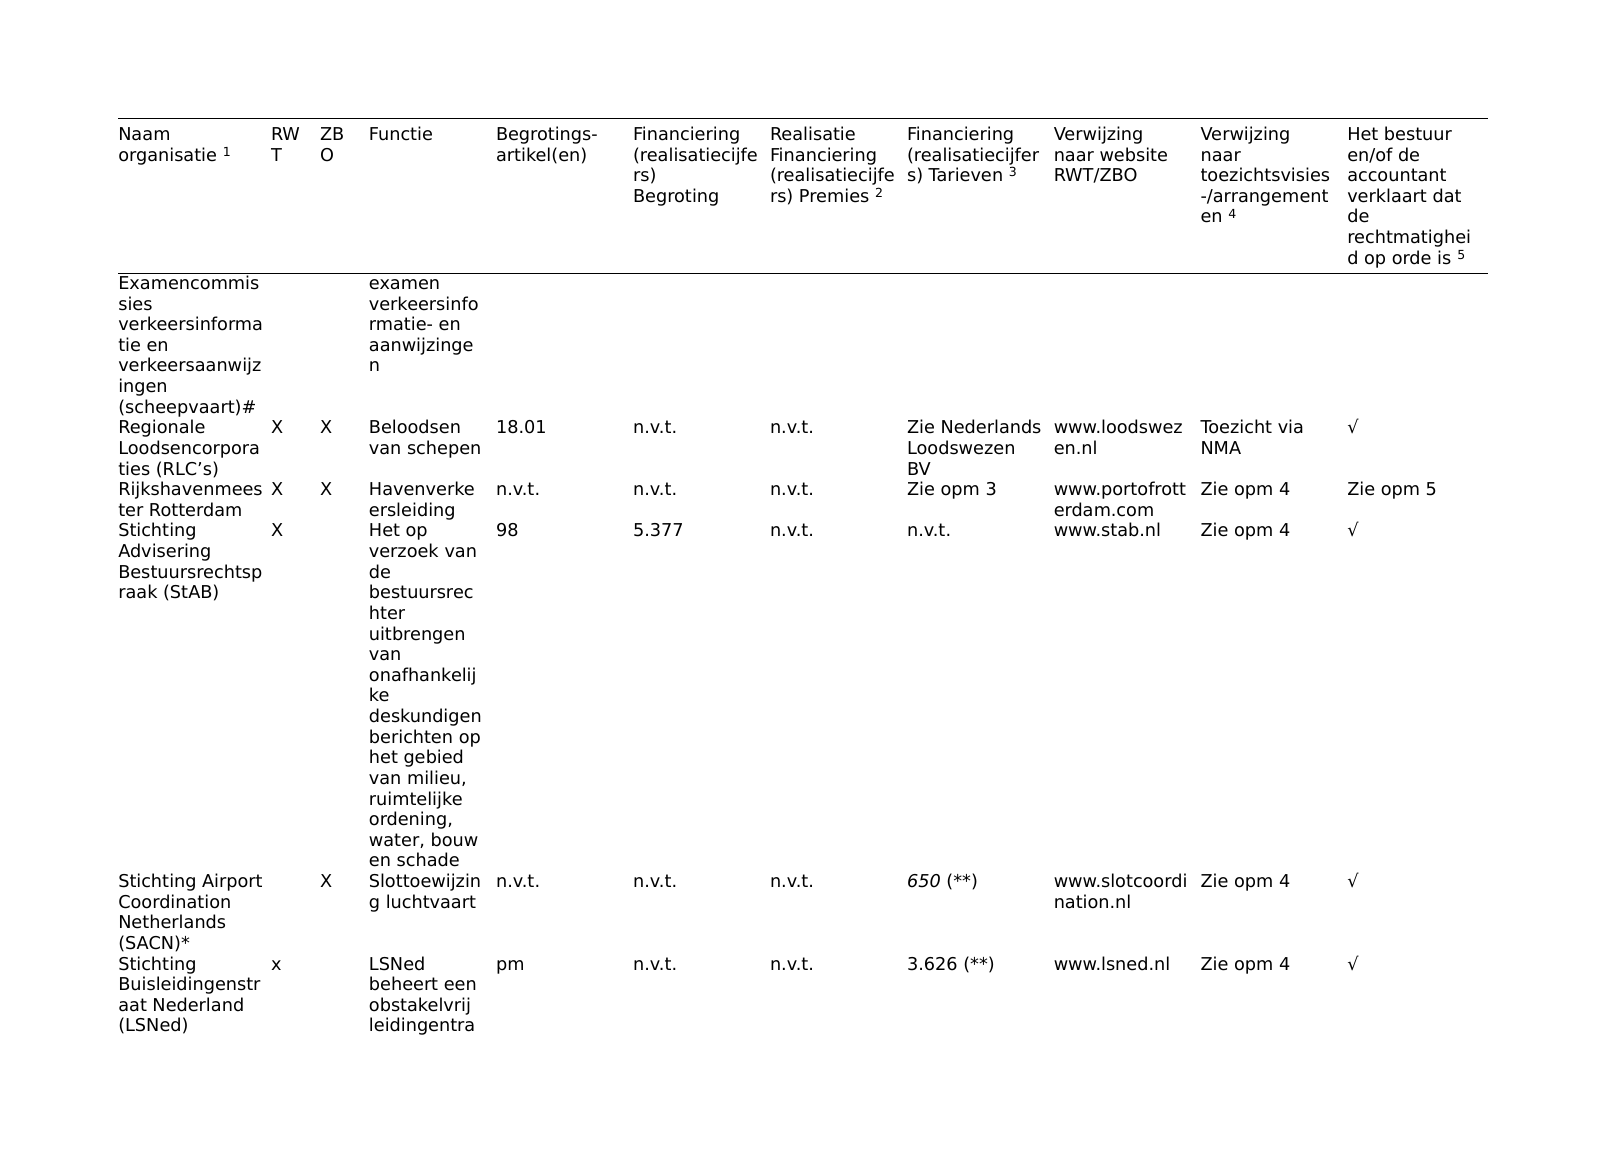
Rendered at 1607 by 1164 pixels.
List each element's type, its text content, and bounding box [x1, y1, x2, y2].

table_header RWT [265, 119, 314, 273]
table_header Het bestuur en/of de accountant verklaart dat de rechtmatigheid op orde is 5 [1341, 119, 1488, 273]
table_cell 18.01 [490, 417, 627, 479]
table_cell [265, 871, 314, 953]
table_cell [901, 274, 1048, 417]
table_cell Zie opm 4 [1194, 520, 1341, 871]
table_cell Beloodsen van schepen [363, 417, 490, 479]
table_cell www.portofrotterdam.com [1048, 479, 1194, 520]
table_cell n.v.t. [764, 417, 901, 479]
table_cell [764, 274, 901, 417]
table_cell X [265, 520, 314, 871]
table_cell www.stab.nl [1048, 520, 1194, 871]
table_cell n.v.t. [764, 871, 901, 953]
table_cell Zie opm 4 [1194, 871, 1341, 953]
table_cell 5.377 [627, 520, 764, 871]
table_cell Slottoewijzing luchtvaart [363, 871, 490, 953]
table_cell Zie opm 3 [901, 479, 1048, 520]
table_cell examen verkeersinformatie- en aanwijzingen [363, 274, 490, 417]
table_cell n.v.t. [627, 954, 764, 1036]
table_cell n.v.t. [764, 954, 901, 1036]
table_cell Regionale Loodsencorporaties (RLC’s) [118, 417, 265, 479]
table_cell www.lsned.nl [1048, 954, 1194, 1036]
table_cell www.loodswezen.nl [1048, 417, 1194, 479]
table_cell n.v.t. [627, 871, 764, 953]
table_cell √ [1341, 520, 1488, 871]
table_cell n.v.t. [490, 871, 627, 953]
table_cell n.v.t. [490, 479, 627, 520]
table_cell [314, 274, 363, 417]
table_cell 650 (**) [901, 871, 1048, 953]
table_cell X [314, 417, 363, 479]
table_cell X [314, 479, 363, 520]
table_cell X [314, 871, 363, 953]
table_cell Het op verzoek van de bestuursrechter uitbrengen van onafhankelijke deskundigenberichten op het gebied van milieu, ruimtelijke ordening, water, bouw en schade [363, 520, 490, 871]
table_cell Zie Nederlands Loodswezen BV [901, 417, 1048, 479]
table_header Financiering (realisatiecijfers) Begroting [627, 119, 764, 273]
table_cell 3.626 (**) [901, 954, 1048, 1036]
table_cell [314, 954, 363, 1036]
table_cell Toezicht via NMA [1194, 417, 1341, 479]
table_header ZBO [314, 119, 363, 273]
table_cell pm [490, 954, 627, 1036]
table_cell www.slotcoordination.nl [1048, 871, 1194, 953]
table_cell Stichting Airport Coordination Netherlands (SACN)* [118, 871, 265, 953]
table_cell Zie opm 5 [1341, 479, 1488, 520]
table_cell √ [1341, 871, 1488, 953]
table_cell x [265, 954, 314, 1036]
table_cell √ [1341, 417, 1488, 479]
table_header Realisatie Financiering (realisatiecijfers) Premies 2 [764, 119, 901, 273]
table_cell Zie opm 4 [1194, 954, 1341, 1036]
table_cell Examencommissies verkeersinformatie en verkeersaanwijzingen (scheepvaart)# [118, 274, 265, 417]
table_cell [490, 274, 627, 417]
table_header Verwijzing naar website RWT/ZBO [1048, 119, 1194, 273]
table_cell [627, 274, 764, 417]
table_cell [265, 274, 314, 417]
table_cell Stichting Buisleidingenstraat Nederland (LSNed) [118, 954, 265, 1036]
table_cell [314, 520, 363, 871]
table_cell X [265, 479, 314, 520]
table_cell [1194, 274, 1341, 417]
table_cell n.v.t. [901, 520, 1048, 871]
table_header Naam organisatie 1 [118, 119, 265, 273]
table_cell Zie opm 4 [1194, 479, 1341, 520]
table_cell n.v.t. [627, 417, 764, 479]
table_cell Havenverkeersleiding [363, 479, 490, 520]
table_cell n.v.t. [627, 479, 764, 520]
table_header Verwijzing naar toezichtsvisies-/arrangementen 4 [1194, 119, 1341, 273]
table_cell [1341, 274, 1488, 417]
table_header Begrotings-artikel(en) [490, 119, 627, 273]
table_cell n.v.t. [764, 479, 901, 520]
table_cell X [265, 417, 314, 479]
table_header Financiering (realisatiecijfers) Tarieven 3 [901, 119, 1048, 273]
table_cell n.v.t. [764, 520, 901, 871]
table_cell [1048, 274, 1194, 417]
table_header Functie [363, 119, 490, 273]
table_cell 98 [490, 520, 627, 871]
table_cell Stichting Advisering Bestuursrechtspraak (StAB) [118, 520, 265, 871]
table_cell Rijkshavenmeester Rotterdam [118, 479, 265, 520]
table_cell √ [1341, 954, 1488, 1036]
table_cell LSNed beheert een obstakelvrij leidingentra [363, 954, 490, 1036]
